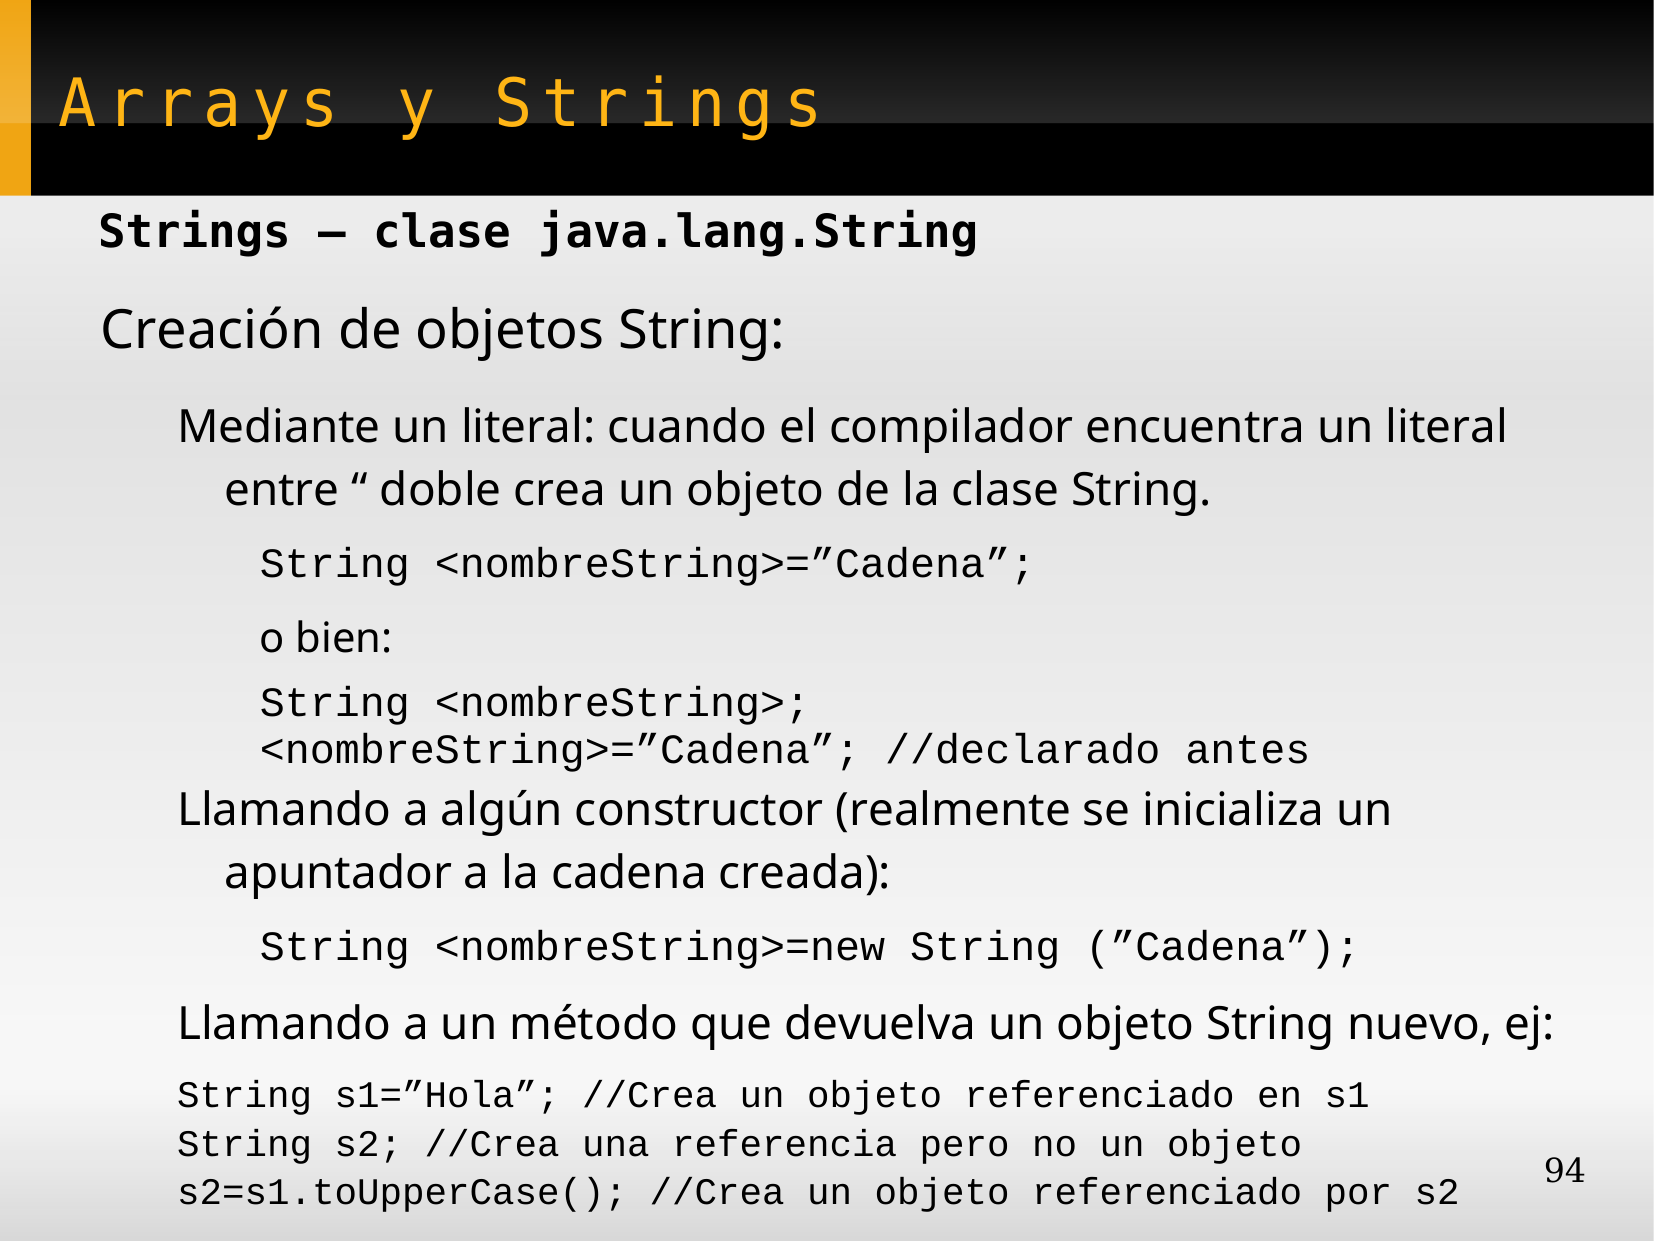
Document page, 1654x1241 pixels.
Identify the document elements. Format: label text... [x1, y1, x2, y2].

list Creación de objetos String: Mediante un literal: cuando el compilador encuentra un literal entre “ doble crea un objeto de la clase String. String <nombreString>=”Cadena”; o bien: String <nombreString>; <nombreString>=”Cadena”; //declarado antes Llamando a algún constructor (realmente se inicializa un apuntador a la cadena creada): String <nombreString>=new String (”Cadena”); Llamando a un método que devuelva un objeto String nuevo, ej: String s1=”Hola”; //Crea un objeto referenciado en s1 String s2; //Crea una referencia pero no un objeto s2=s1.toUpperCase(); //Crea un objeto referenciado por s2 [82, 290, 1571, 1165]
title Arrays y Strings [59, 29, 1595, 178]
picture [0, 0, 1654, 1241]
text_box Strings – clase java.lang.String [83, 197, 993, 266]
